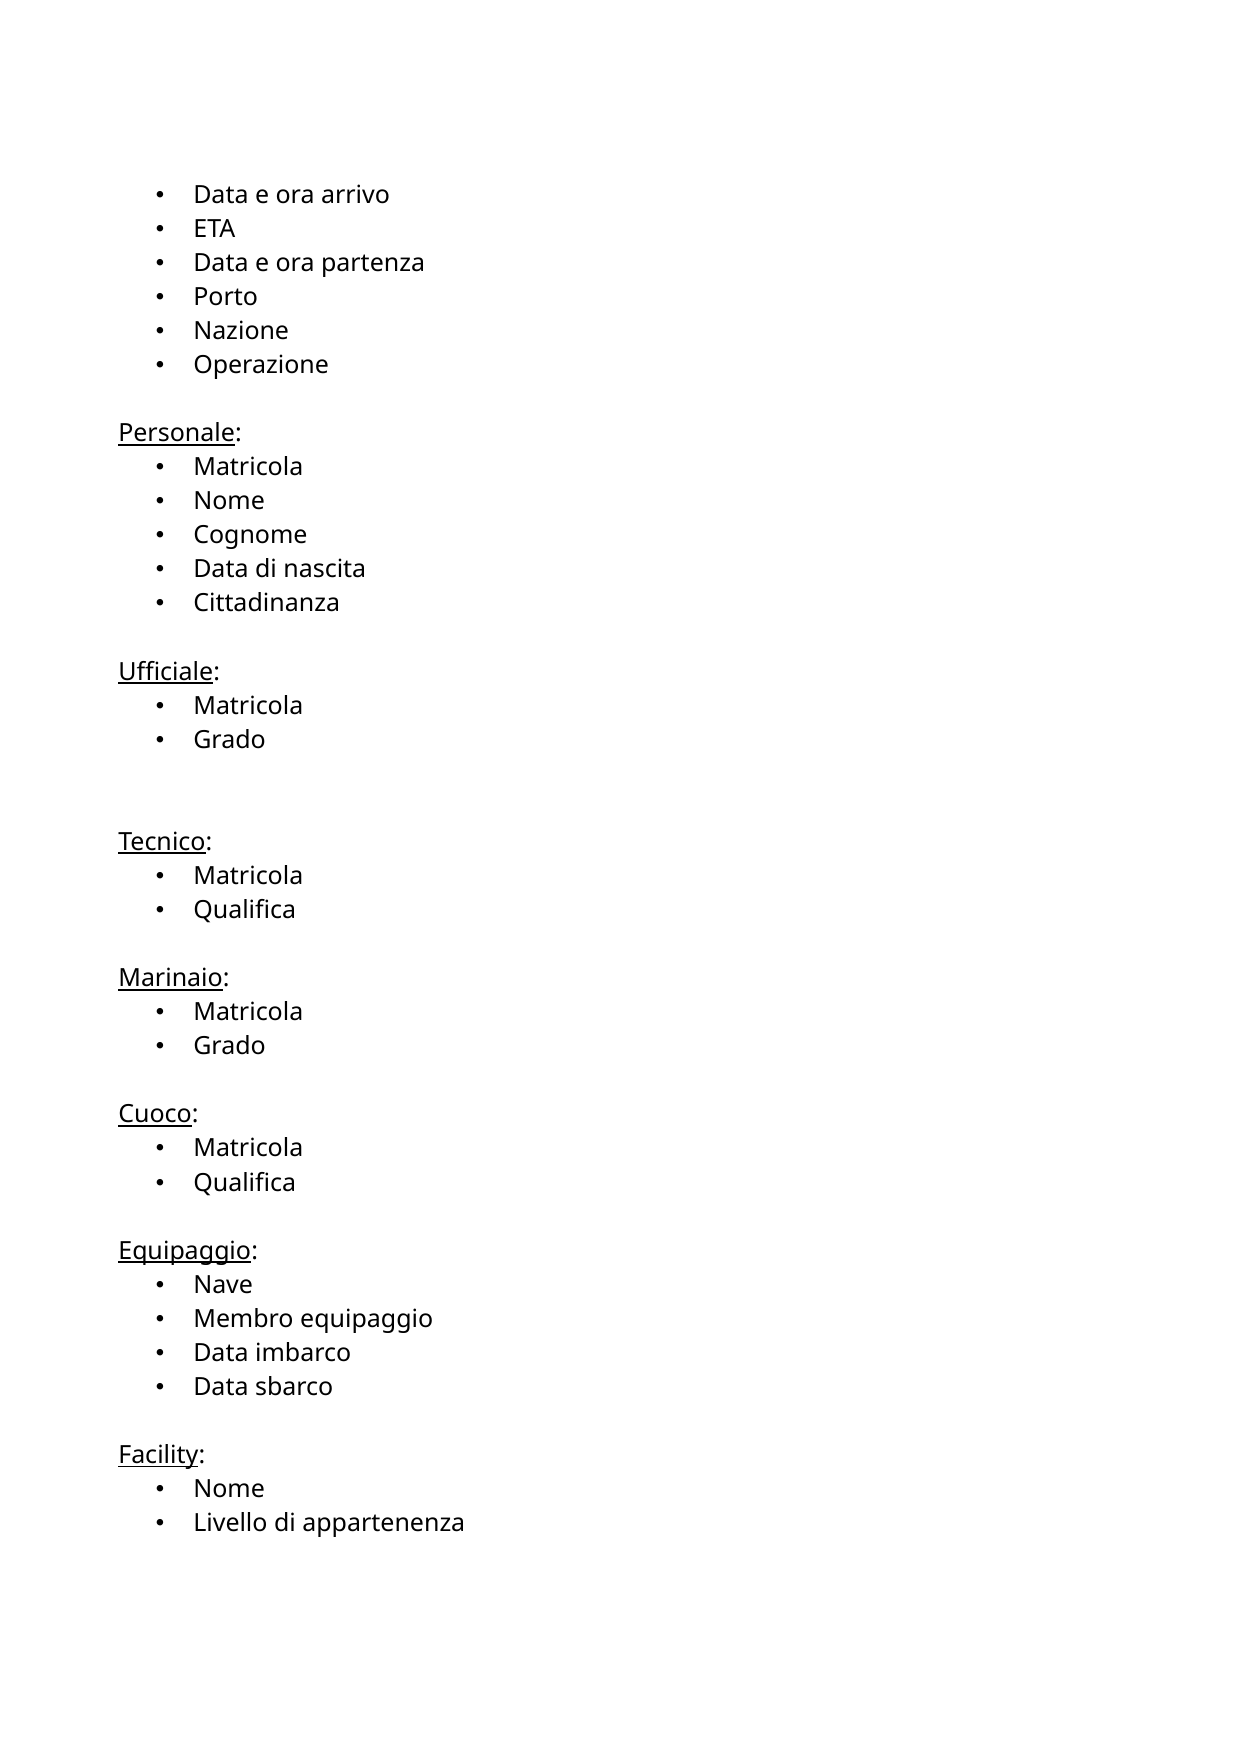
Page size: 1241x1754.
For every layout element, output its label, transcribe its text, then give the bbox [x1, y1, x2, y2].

list Data di nascita [156, 551, 1122, 585]
list Nave [156, 1266, 1122, 1300]
list Matricola [156, 858, 1122, 892]
list Grado [156, 1028, 1122, 1062]
text Ufficiale: [118, 653, 1122, 687]
text Marinaio: [118, 960, 1122, 994]
list Grado [156, 721, 1122, 755]
list Operazione [156, 347, 1122, 381]
list Data e ora arrivo [156, 176, 1122, 210]
text Cuoco: [118, 1096, 1122, 1130]
list Matricola [156, 449, 1122, 483]
list Porto [156, 278, 1122, 313]
list Membro equipaggio [156, 1300, 1122, 1334]
list Cognome [156, 517, 1122, 551]
text Personale: [118, 415, 1122, 449]
list Nazione [156, 313, 1122, 347]
list Qualifica [156, 892, 1122, 926]
list Matricola [156, 687, 1122, 721]
list Nome [156, 483, 1122, 517]
text Equipaggio: [118, 1232, 1122, 1266]
list Data imbarco [156, 1334, 1122, 1368]
list Qualifica [156, 1164, 1122, 1198]
list Matricola [156, 994, 1122, 1028]
list Livello di appartenenza [156, 1505, 1122, 1539]
list Data sbarco [156, 1368, 1122, 1403]
list Nome [156, 1471, 1122, 1505]
text Facility: [118, 1437, 1122, 1471]
list Matricola [156, 1130, 1122, 1164]
text Tecnico: [118, 823, 1122, 858]
list ETA [156, 210, 1122, 244]
list Cittadinanza [156, 585, 1122, 619]
list Data e ora partenza [156, 244, 1122, 278]
